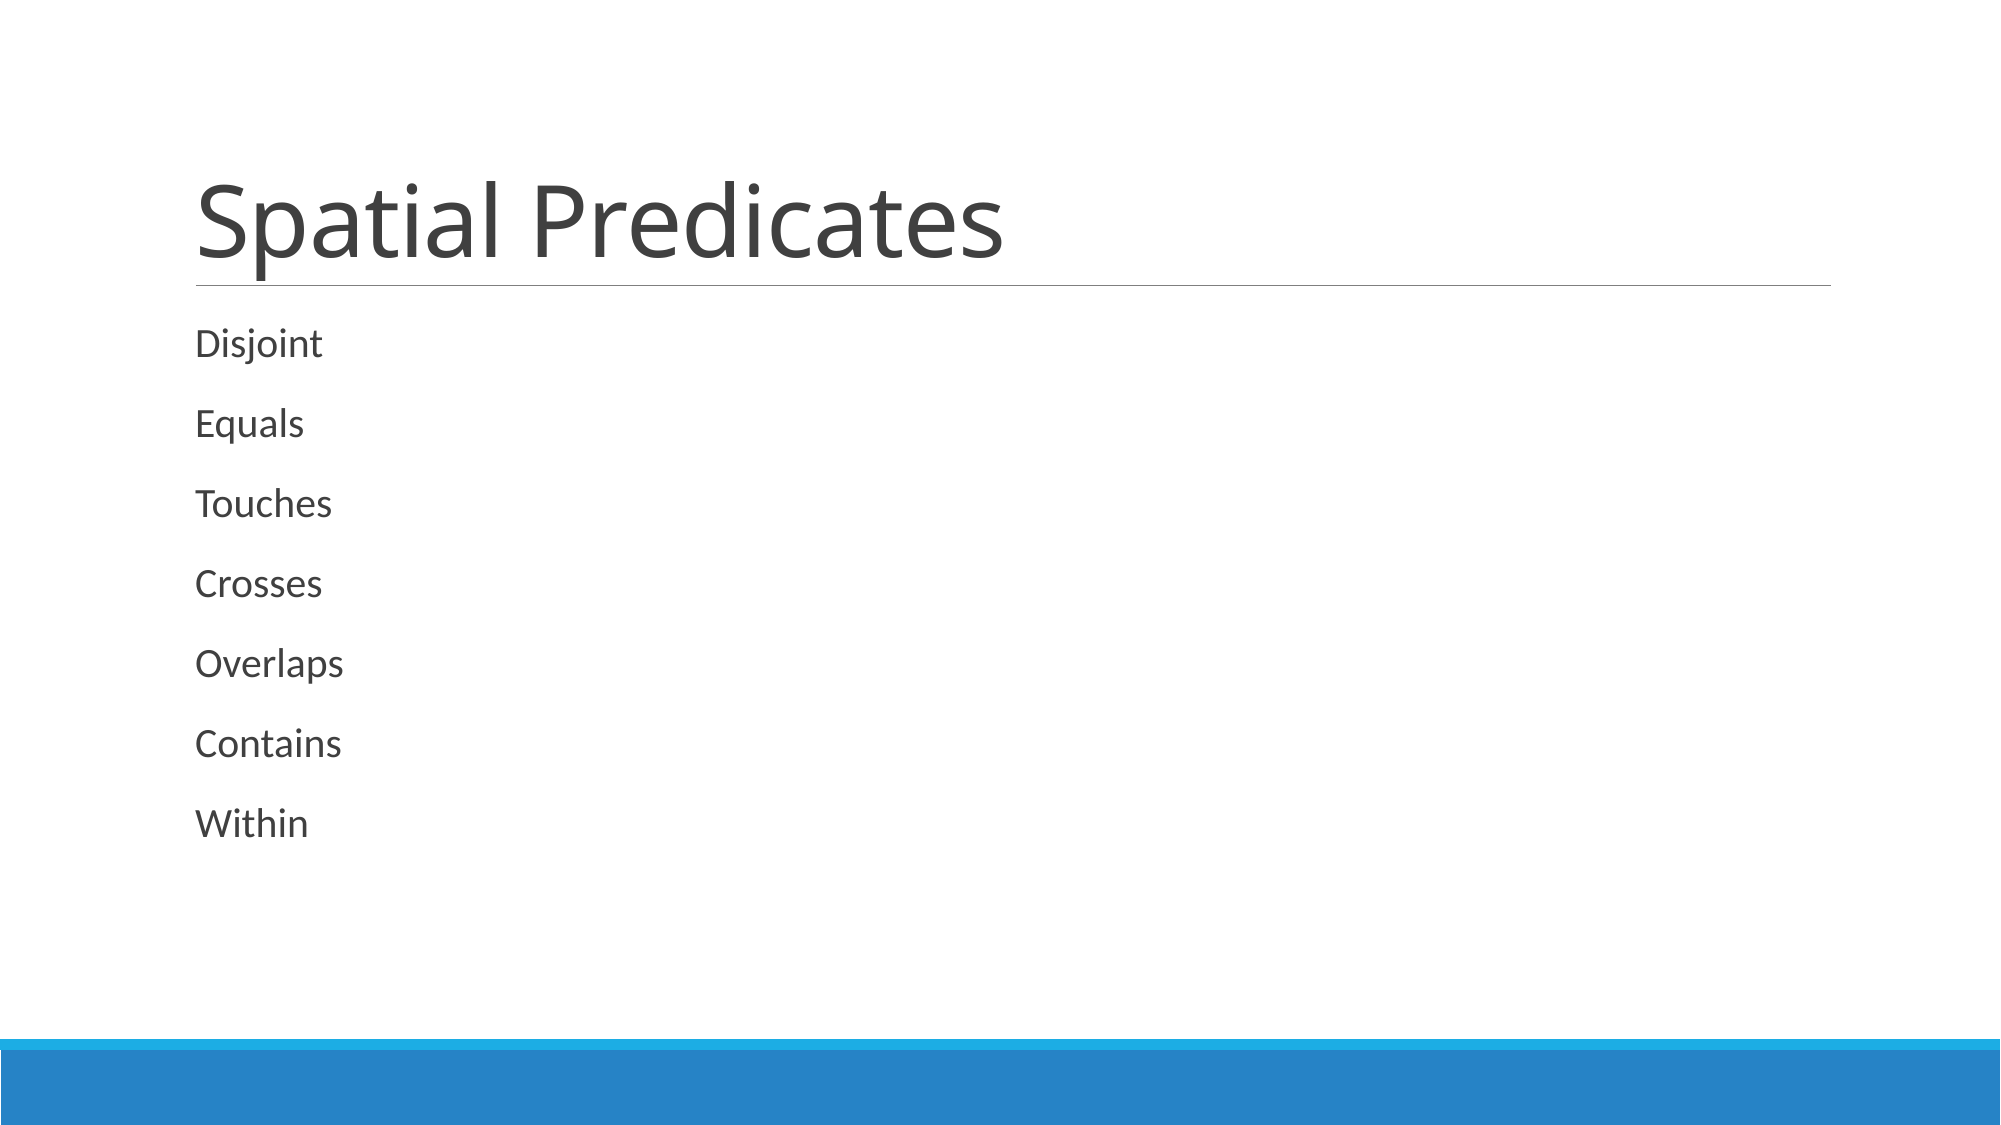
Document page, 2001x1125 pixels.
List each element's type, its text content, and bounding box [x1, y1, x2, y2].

list Disjoint Equals Touches Crosses Overlaps Contains Within [180, 302, 1831, 963]
title Spatial Predicates [180, 47, 1831, 286]
